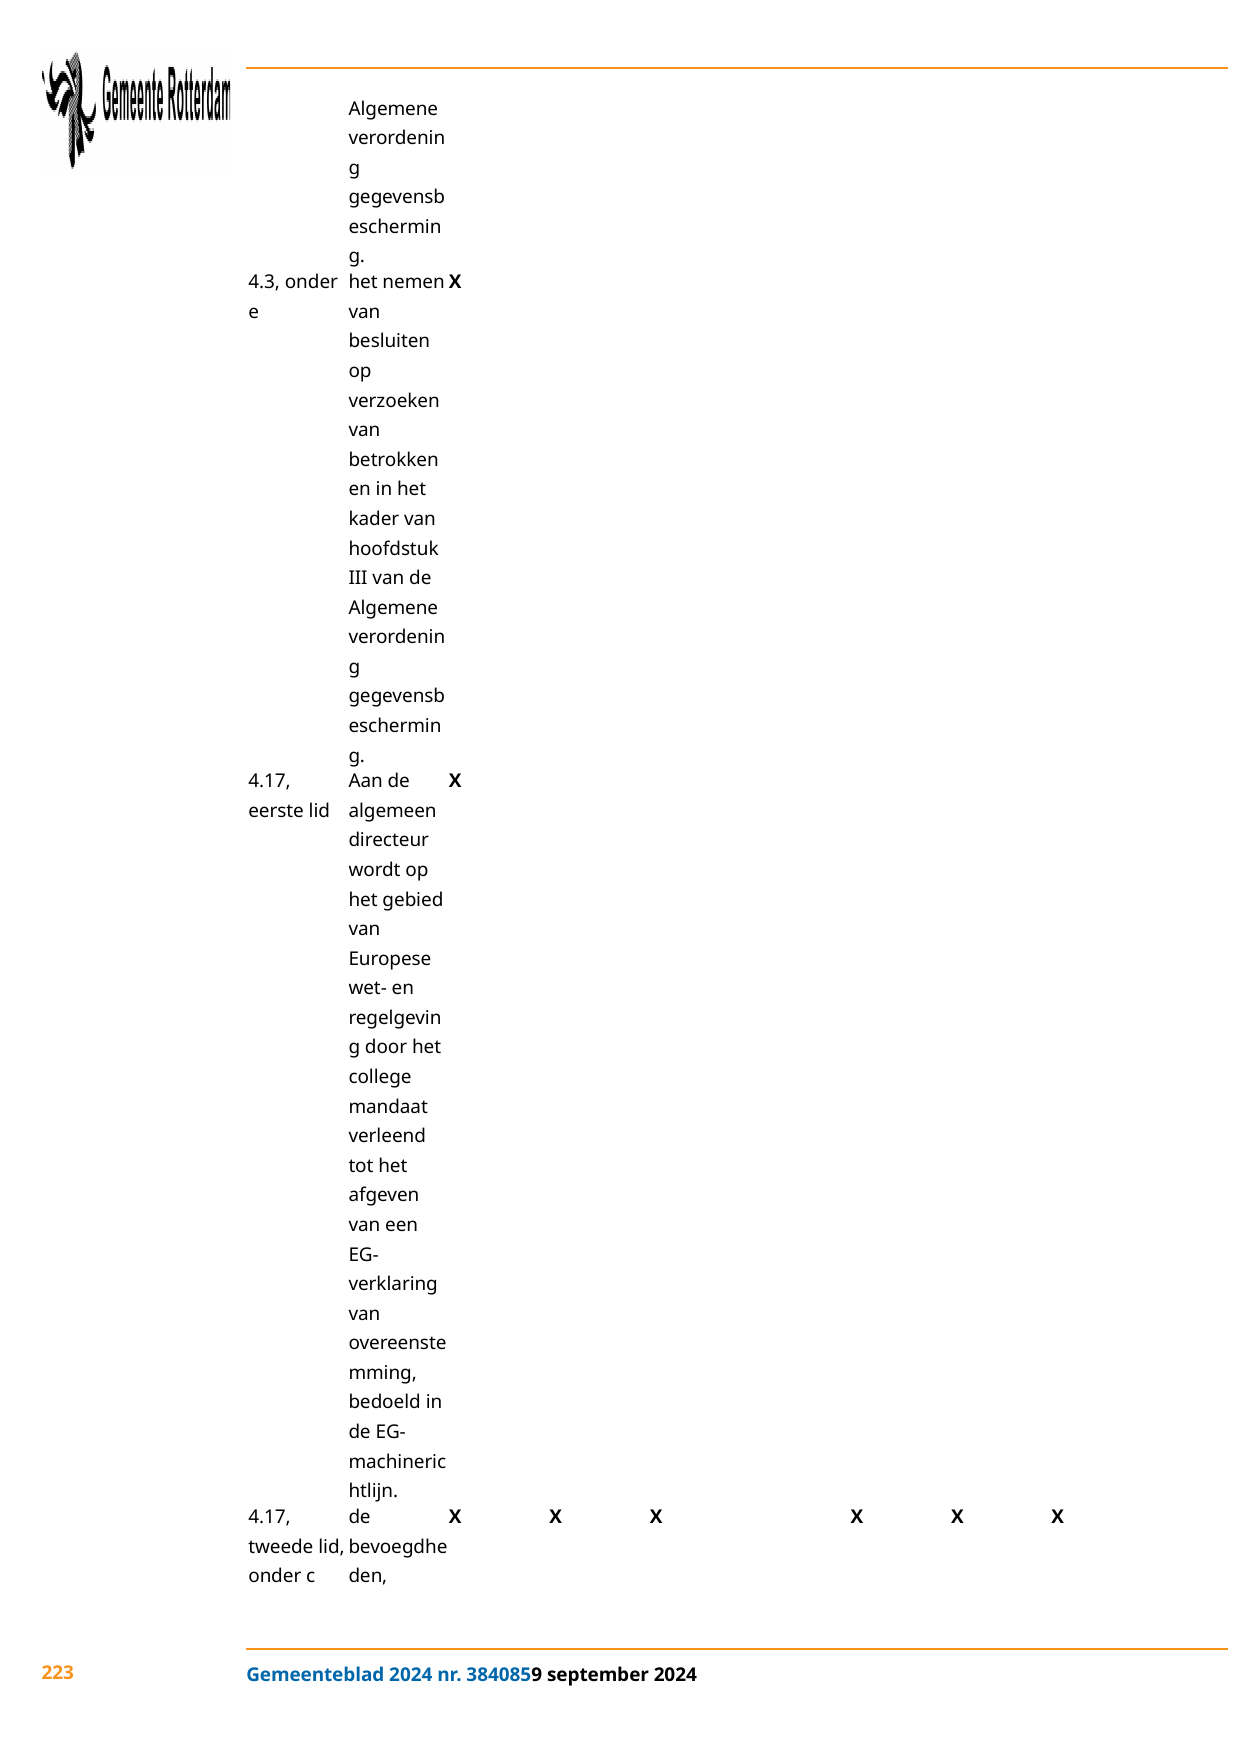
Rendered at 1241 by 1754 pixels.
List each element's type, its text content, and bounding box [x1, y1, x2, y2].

table_cell [449, 95, 549, 268]
table_cell [1051, 768, 1152, 1503]
table_cell [549, 269, 649, 767]
table_cell X [449, 1503, 549, 1588]
table_cell [549, 95, 649, 268]
table_cell Aan de algemeen directeur wordt op het gebied van Europese wet- en regelgeving door het college mandaat verleend tot het afgeven van een EG-verklaring van overeenstemming, bedoeld in de EG-machinerichtlijn. [348, 768, 449, 1503]
table_cell [1051, 95, 1152, 268]
table_cell [750, 269, 850, 767]
table_cell [650, 269, 750, 767]
table_cell X [449, 768, 549, 1503]
table_cell [750, 95, 850, 268]
table_cell [248, 95, 348, 268]
table_cell X [449, 269, 549, 767]
picture [41, 47, 231, 172]
table_cell [850, 269, 951, 767]
table_cell 4.3, onder e [248, 269, 348, 767]
table_cell Algemene verordening gegevensbescherming. [348, 95, 449, 268]
table_cell X [1051, 1503, 1152, 1588]
table_cell [650, 768, 750, 1503]
table_cell [850, 768, 951, 1503]
table_cell X [549, 1503, 649, 1588]
table_cell 4.17, tweede lid, onder c [248, 1503, 348, 1588]
table_cell het nemen van besluiten op verzoeken van betrokkenen in het kader van hoofdstuk III van de Algemene verordening gegevensbescherming. [348, 269, 449, 767]
table_cell [951, 269, 1051, 767]
table_cell [750, 768, 850, 1503]
table_cell [951, 768, 1051, 1503]
table_cell 4.17, eerste lid [248, 768, 348, 1503]
table_cell [549, 768, 649, 1503]
table_cell [951, 95, 1051, 268]
table_cell [1051, 269, 1152, 767]
table_cell X [650, 1503, 750, 1588]
table_cell X [951, 1503, 1051, 1588]
table_cell [850, 95, 951, 268]
table_cell [750, 1503, 850, 1588]
table_cell [650, 95, 750, 268]
table_cell de bevoegdheden, [348, 1503, 449, 1588]
table_cell X [850, 1503, 951, 1588]
